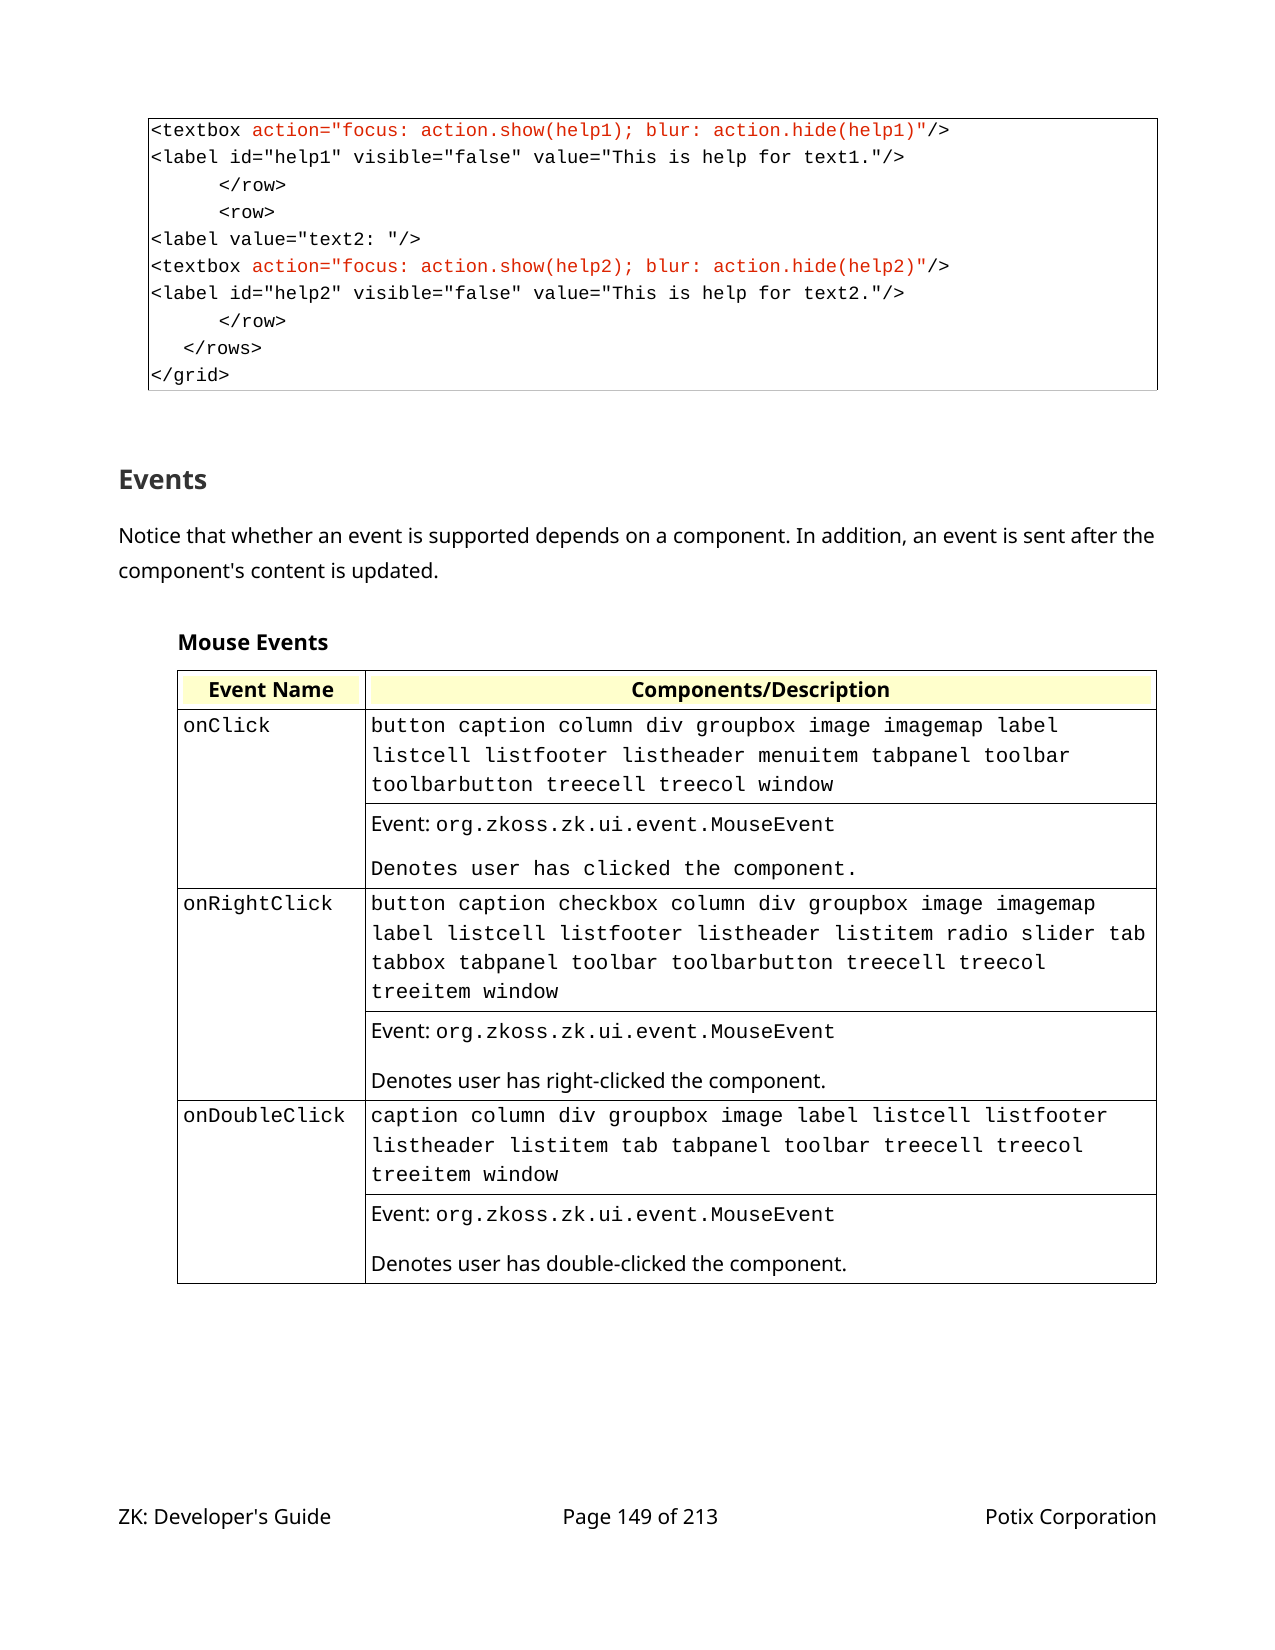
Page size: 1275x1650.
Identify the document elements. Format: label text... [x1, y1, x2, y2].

text </grid> [149, 363, 1157, 390]
table_header Event Name [178, 671, 365, 709]
text <label value="text2: "/> [149, 227, 1157, 251]
text </row> [149, 308, 1157, 333]
table_cell onRightClick [178, 889, 365, 1100]
table_header caption column div groupbox image label listcell listfooter listheader listitem tab tabpanel toolbar treecell treecol treeitem window [366, 1101, 1156, 1194]
text </rows> [149, 336, 1157, 360]
table_cell Event: org.zkoss.zk.ui.event.MouseEvent Denotes user has right-clicked the component. [366, 1012, 1156, 1100]
table_cell Event: org.zkoss.zk.ui.event.MouseEvent Denotes user has double-clicked the component. [366, 1195, 1156, 1283]
subtitle Mouse Events [177, 627, 1157, 657]
text <row> [149, 200, 1157, 224]
table_header Components/Description [366, 671, 1156, 709]
text </row> [149, 172, 1157, 197]
subtitle Events [118, 461, 1157, 498]
text <textbox action="focus: action.show(help2); blur: action.hide(help2)"/> [149, 254, 1157, 278]
table_cell Event: org.zkoss.zk.ui.event.MouseEvent Denotes user has clicked the component. [366, 804, 1156, 888]
text <label id="help2" visible="false" value="This is help for text2."/> [149, 281, 1157, 306]
table_header button caption column div groupbox image imagemap label listcell listfooter listheader menuitem tabpanel toolbar toolbarbutton treecell treecol window [366, 710, 1156, 803]
table_header button caption checkbox column div groupbox image imagemap label listcell listfooter listheader listitem radio slider tab tabbox tabpanel toolbar toolbarbutton treecell treecol treeitem window [366, 889, 1156, 1011]
table_cell onClick [178, 710, 365, 888]
table_cell onDoubleClick [178, 1101, 365, 1283]
text <label id="help1" visible="false" value="This is help for text1."/> [149, 145, 1157, 169]
text <textbox action="focus: action.show(help1); blur: action.hide(help1)"/> [149, 119, 1157, 142]
text Notice that whether an event is supported depends on a component. In addition, an event is sent after the component's content is updated. [118, 521, 1157, 585]
